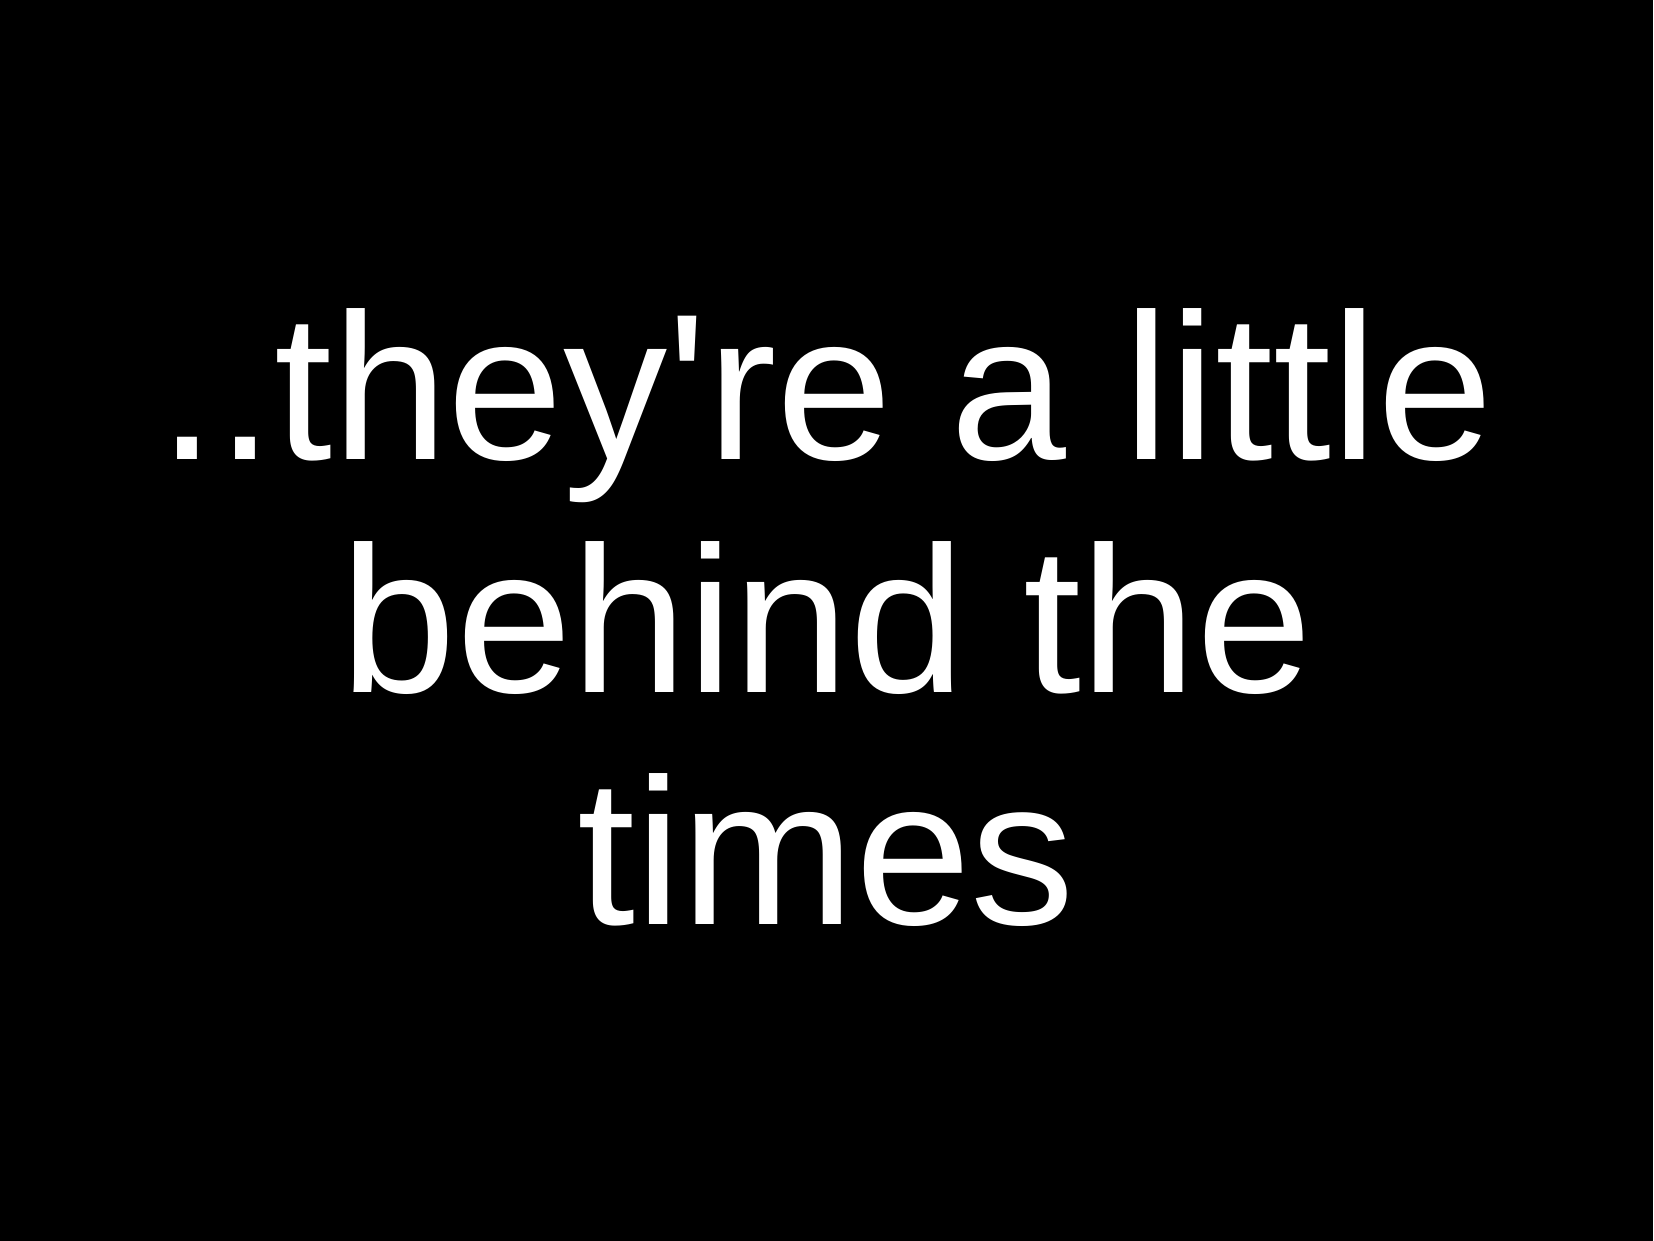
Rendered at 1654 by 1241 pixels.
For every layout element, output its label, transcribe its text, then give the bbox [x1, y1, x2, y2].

title ..they're a little behind the times [82, 101, 1571, 1140]
